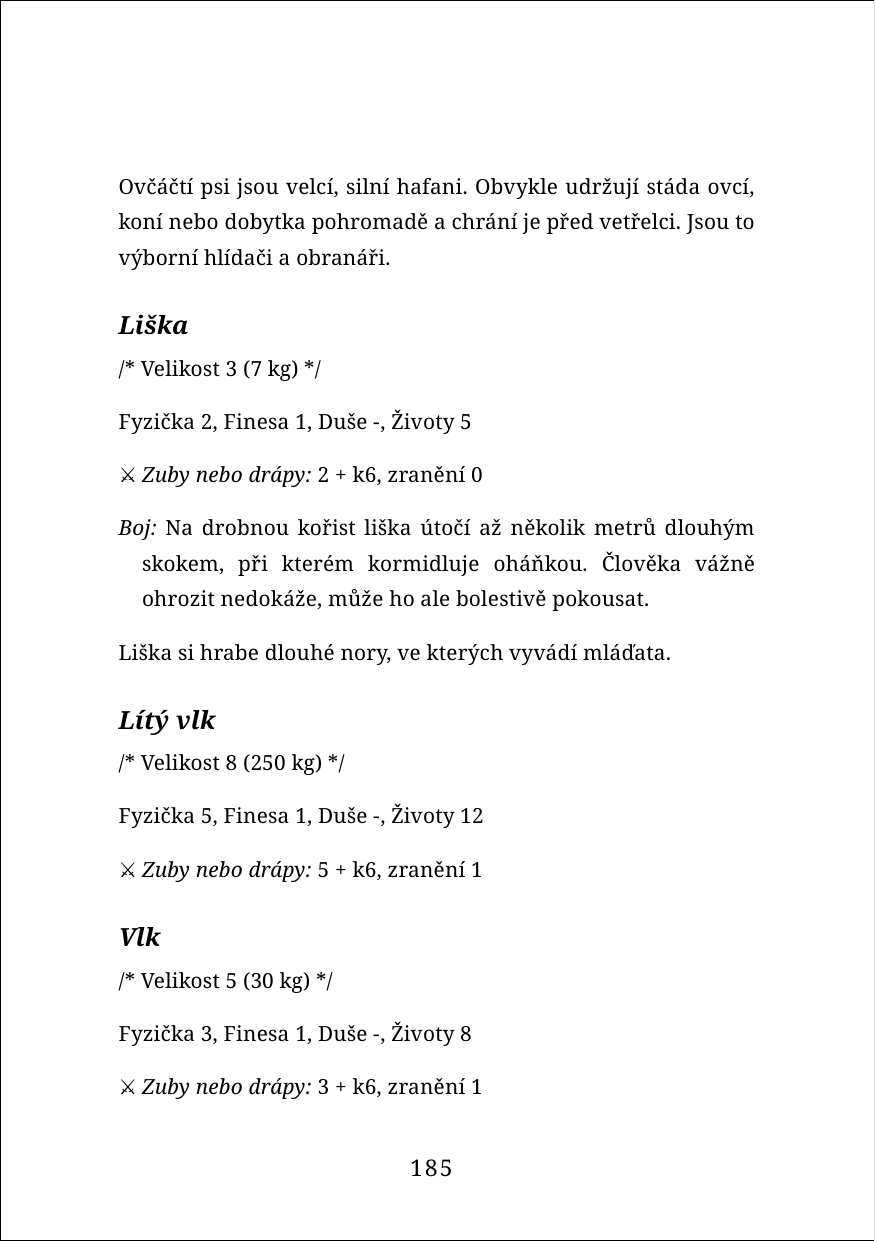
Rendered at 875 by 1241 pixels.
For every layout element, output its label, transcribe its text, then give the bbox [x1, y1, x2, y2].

subtitle Lítý vlk [118, 703, 756, 737]
text Ovčáčtí psi jsou velcí, silní hafani. Obvykle udržují stáda ovcí, koní nebo dobytka pohromadě a chrání je před vetřelci. Jsou to výborní hlídači a obranáři. [118, 172, 756, 271]
text Fyzička 2, Finesa 1, Duše -, Životy 5 [118, 407, 756, 435]
text /* Velikost 3 (7 kg) */ [118, 354, 756, 382]
subtitle Liška [118, 308, 756, 342]
text Fyzička 5, Finesa 1, Duše -, Životy 12 [118, 802, 756, 830]
subtitle Vlk [118, 920, 756, 954]
text ⚔ Zuby nebo drápy: 2 + k6, zranění 0 [118, 460, 756, 488]
text Boj: Na drobnou kořist liška útočí až několik metrů dlouhým skokem, při kterém kormidluje oháňkou. Člověka vážně ohrozit nedokáže, může ho ale bolestivě pokousat. [118, 513, 756, 613]
text /* Velikost 8 (250 kg) */ [118, 748, 756, 777]
text Liška si hrabe dlouhé nory, ve kterých vyvádí mláďata. [118, 638, 756, 666]
text /* Velikost 5 (30 kg) */ [118, 966, 756, 994]
text ⚔ Zuby nebo drápy: 5 + k6, zranění 1 [118, 855, 756, 883]
text ⚔ Zuby nebo drápy: 3 + k6, zranění 1 [118, 1072, 756, 1101]
text Fyzička 3, Finesa 1, Duše -, Životy 8 [118, 1019, 756, 1047]
